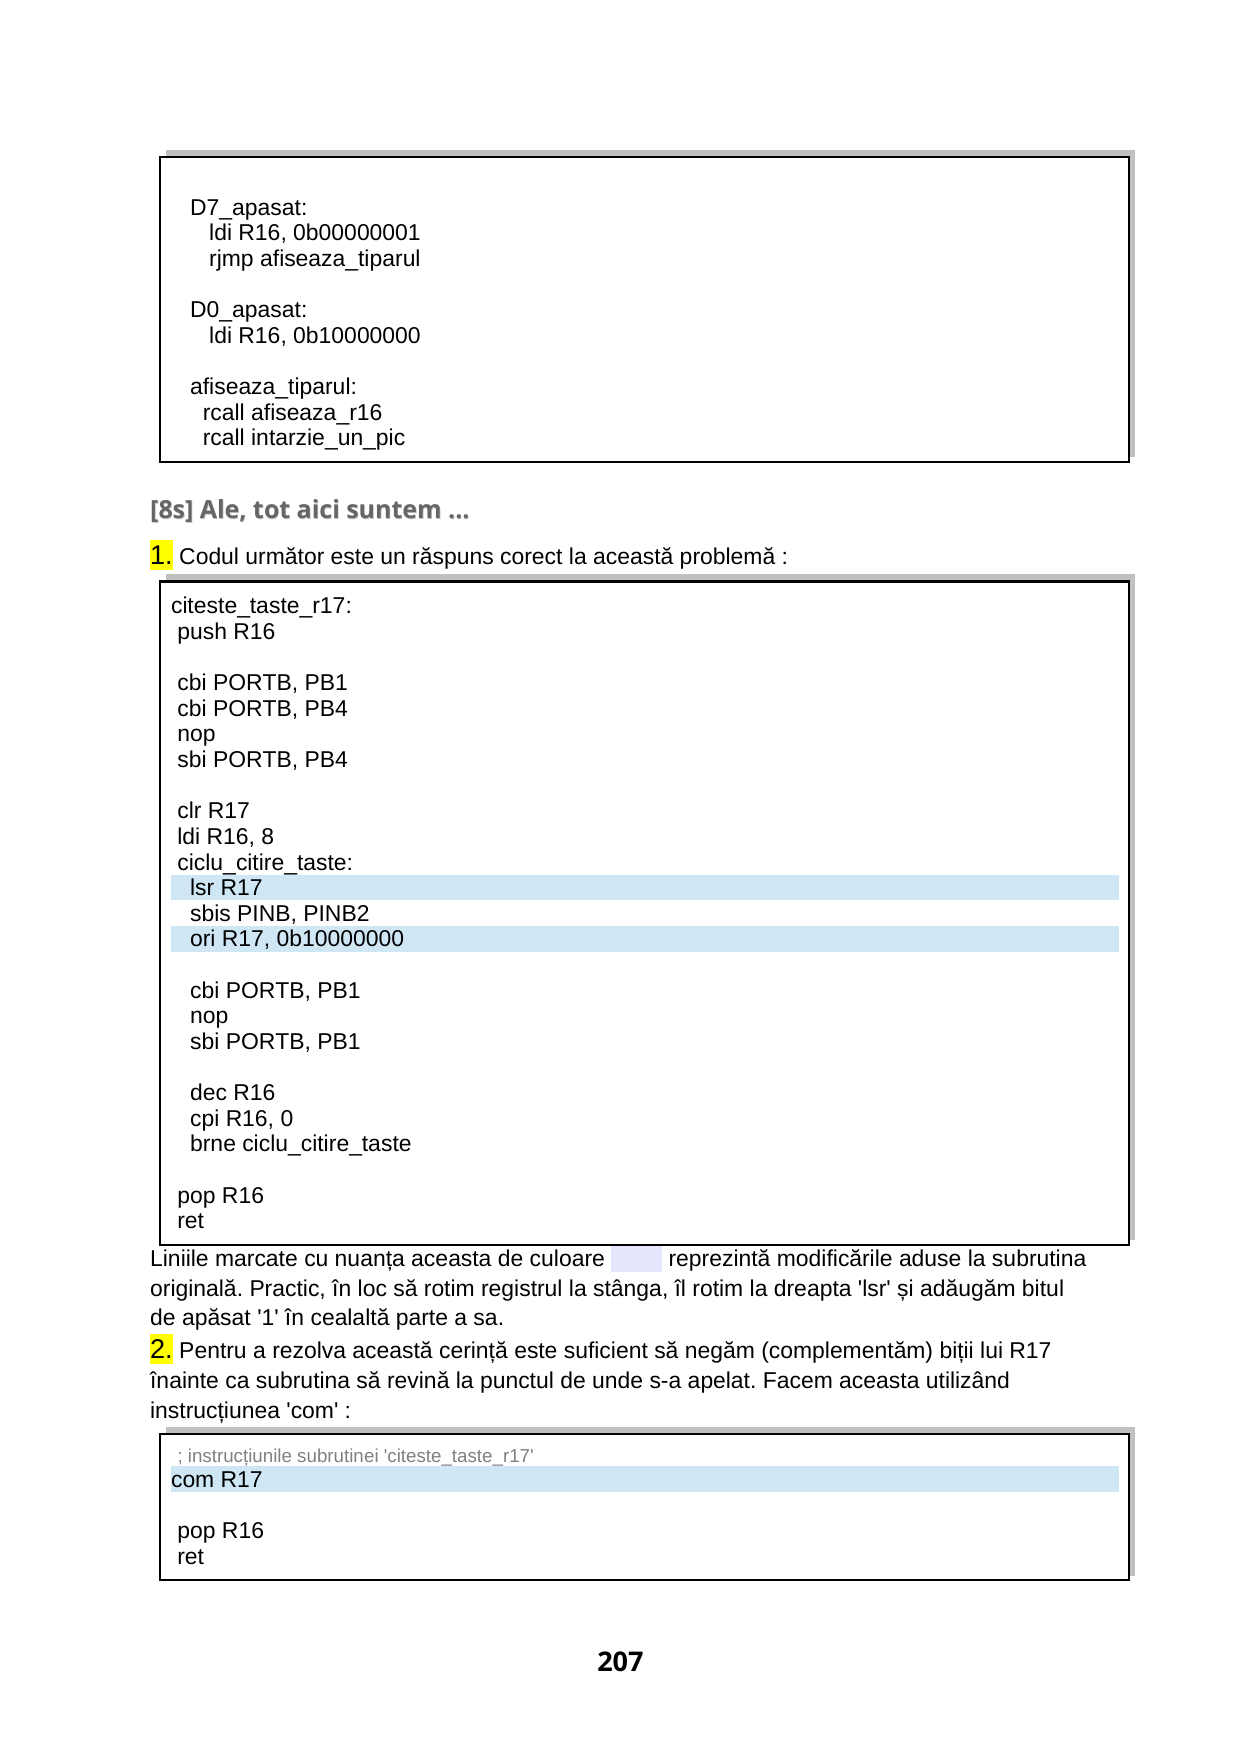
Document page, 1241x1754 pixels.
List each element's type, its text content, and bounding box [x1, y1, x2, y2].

subtitle 1. Codul următor este un răspuns corect la această problemă : [150, 539, 1091, 570]
subtitle [8s] Ale, tot aici suntem ... [150, 492, 1091, 526]
table_header D7_apasat: ldi R16, 0b00000001 rjmp afiseaza_tiparul D0_apasat: ldi R16, 0b10000000 afiseaza_tiparul: rcall afiseaza_r16 rcall intarzie_un_pic [161, 158, 1128, 461]
table_header ; instrucțiunile subrutinei 'citeste_taste_r17' com R17 pop R16 ret [161, 1435, 1128, 1579]
subtitle Liniile marcate cu nuanța aceasta de culoare reprezintă modificările aduse la subrutina originală. Practic, în loc să rotim registrul la stânga, îl rotim la dreapta 'lsr' și adăugăm bitul de apăsat '1' în cealaltă parte a sa. [150, 1246, 1091, 1330]
table_header citeste_taste_r17: push R16 cbi PORTB, PB1 cbi PORTB, PB4 nop sbi PORTB, PB4 clr R17 ldi R16, 8 ciclu_citire_taste: lsr R17 sbis PINB, PINB2 ori R17, 0b10000000 cbi PORTB, PB1 nop sbi PORTB, PB1 dec R16 cpi R16, 0 brne ciclu_citire_taste pop R16 ret [161, 583, 1128, 1244]
subtitle 2. Pentru a rezolva această cerință este suficient să negăm (complementăm) biții lui R17 înainte ca subrutina să revină la punctul de unde s-a apelat. Facem aceasta utilizând instrucțiunea 'com' : [150, 1334, 1091, 1423]
